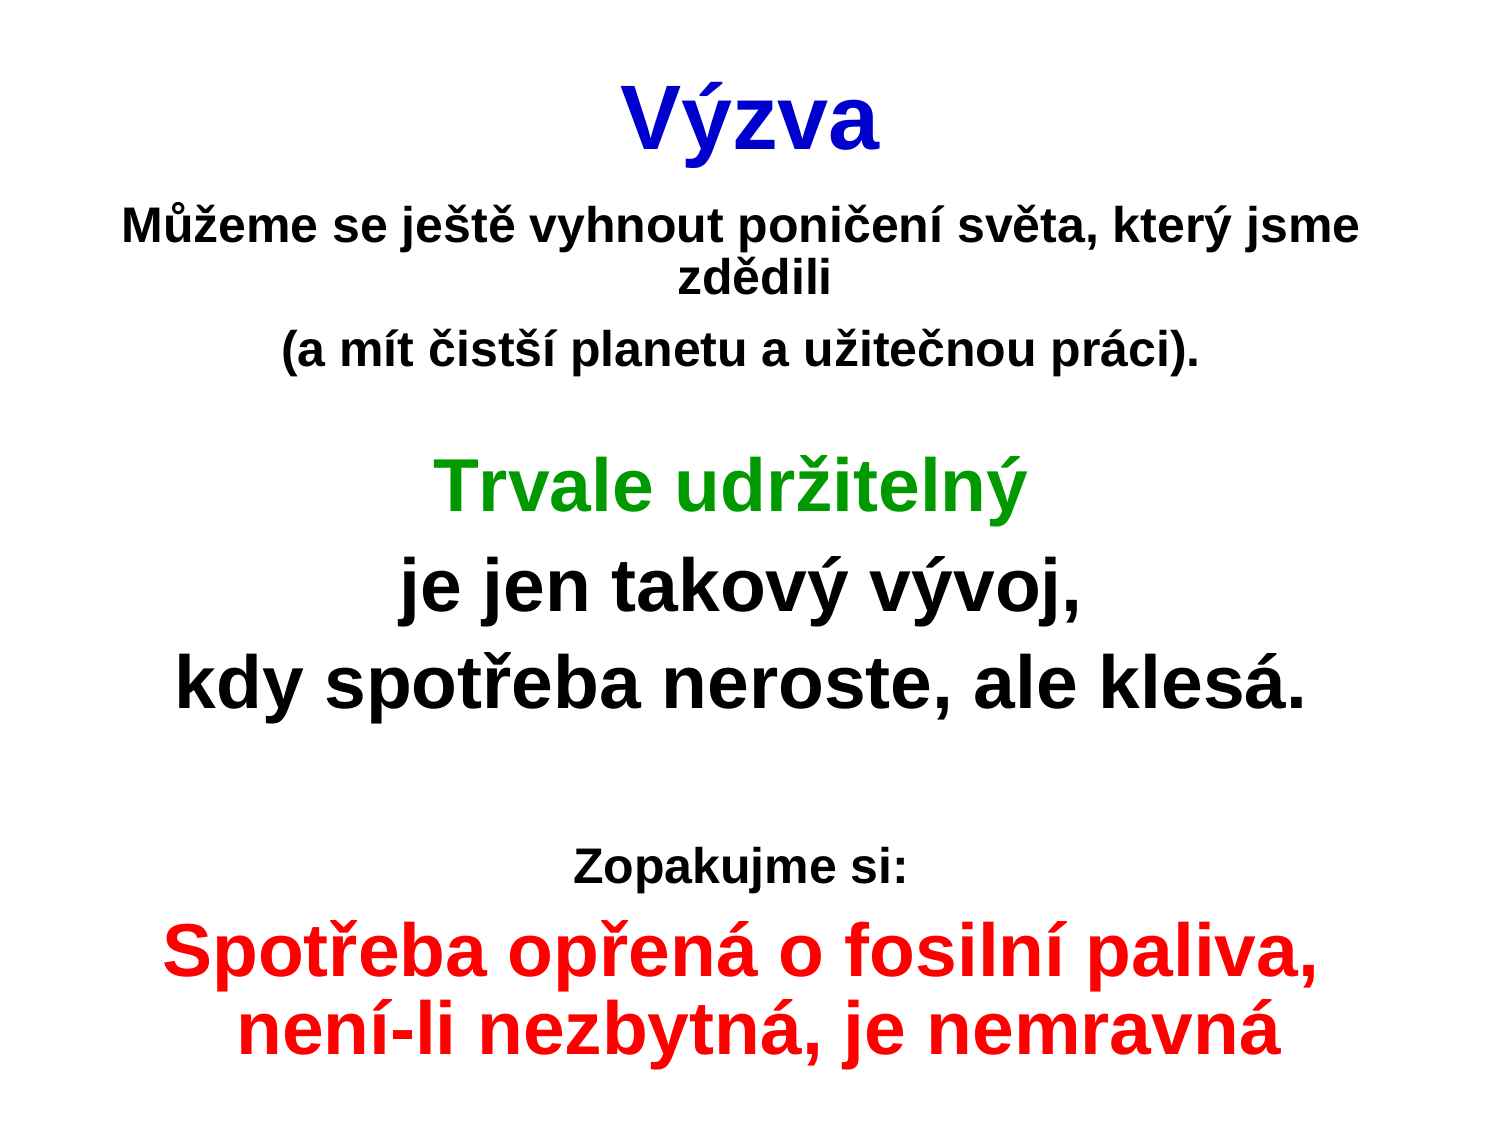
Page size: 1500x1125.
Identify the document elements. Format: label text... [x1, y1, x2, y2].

title Výzva [75, 45, 1426, 197]
list Můžeme se ještě vyhnout poničení světa, který jsme zdědili (a mít čistší planetu a užitečnou práci). ‏Trvale udržitelný je jen takový vývoj, kdy spotřeba neroste, ale klesá. Zopakujme si: Spotřeba opřená o fosilní paliva, není-li nezbytná, je nemravná [65, 193, 1418, 1081]
